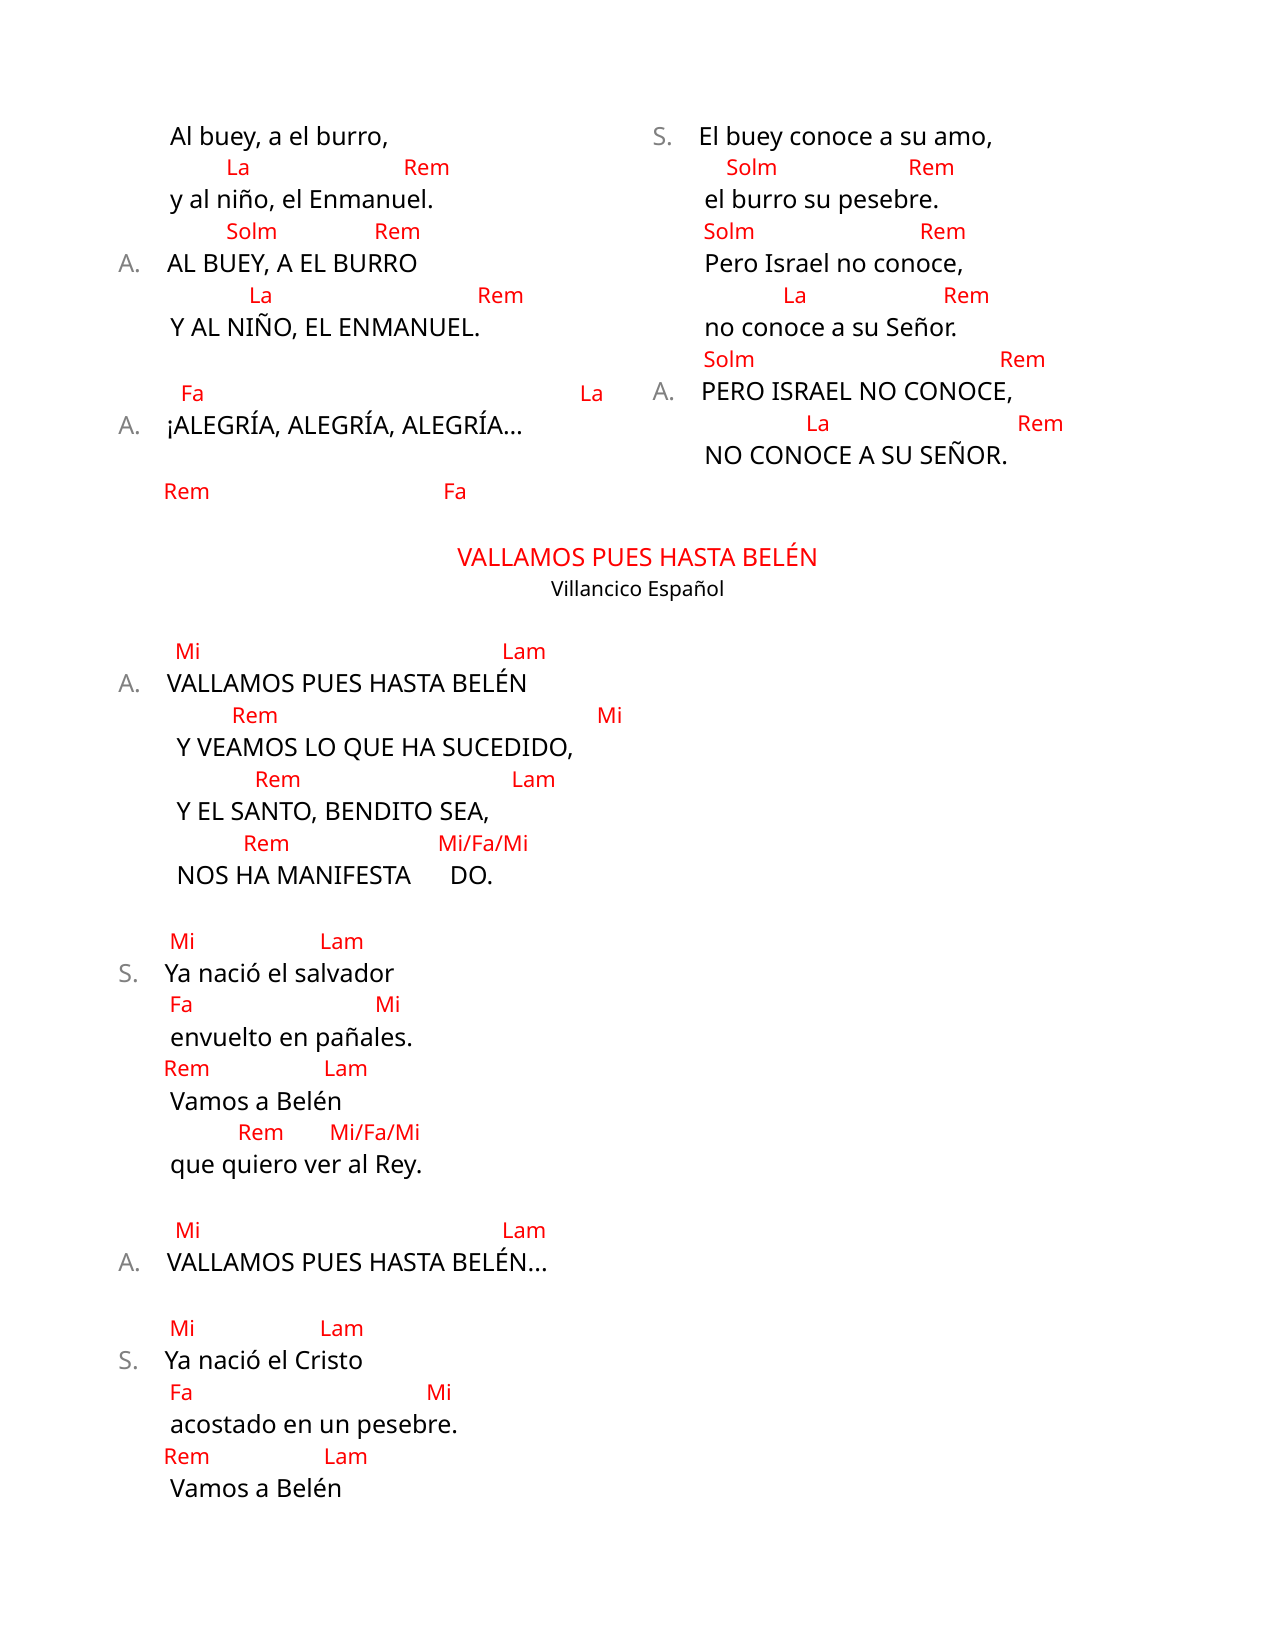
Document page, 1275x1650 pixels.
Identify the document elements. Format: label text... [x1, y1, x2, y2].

text el burro su pesebre. [652, 182, 1157, 216]
text Solm Rem [652, 216, 1157, 246]
text Solm Rem [652, 344, 1157, 373]
text Rem Fa [118, 476, 623, 506]
text envuelto en pañales. [118, 1019, 1157, 1053]
text A. PERO ISRAEL NO CONOCE, [652, 373, 1157, 408]
text Y VEAMOS LO QUE HA SUCEDIDO, [118, 730, 1157, 764]
text Solm Rem [118, 216, 623, 246]
text Mi Lam [118, 926, 1157, 955]
text Fa La [118, 378, 623, 408]
text Al buey, a el burro, [118, 118, 623, 152]
text Rem Mi/Fa/Mi [118, 1117, 1157, 1147]
text Fa Mi [118, 989, 1157, 1019]
text A. VALLAMOS PUES HASTA BELÉN [118, 666, 1157, 700]
text A. VALLAMOS PUES HASTA BELÉN... [118, 1245, 1157, 1279]
text A. ¡ALEGRÍA, ALEGRÍA, ALEGRÍA… [118, 408, 623, 442]
text acostado en un pesebre. [118, 1407, 1157, 1441]
text Rem Mi [118, 700, 1157, 730]
text Mi Lam [118, 636, 1157, 666]
text Pero Israel no conoce, [652, 246, 1157, 280]
text Villancico Español [118, 574, 1157, 602]
text S. El buey conoce a su amo, [652, 118, 1157, 152]
text A. AL BUEY, A EL BURRO [118, 246, 623, 280]
text S. Ya nació el salvador [118, 955, 1157, 989]
text Solm Rem [652, 152, 1157, 182]
text NOS HA MANIFESTA DO. [118, 857, 1157, 892]
text Y AL NIÑO, EL ENMANUEL. [118, 310, 623, 344]
text y al niño, el Enmanuel. [118, 182, 623, 216]
text La Rem [118, 280, 623, 310]
text Fa Mi [118, 1377, 1157, 1407]
text Y EL SANTO, BENDITO SEA, [118, 794, 1157, 828]
text que quiero ver al Rey. [118, 1147, 1157, 1181]
text NO CONOCE A SU SEÑOR. [652, 437, 1157, 471]
text Rem Lam [118, 1053, 1157, 1083]
text La Rem [652, 408, 1157, 437]
text Rem Lam [118, 1441, 1157, 1471]
text Rem Mi/Fa/Mi [118, 828, 1157, 857]
text Vamos a Belén [118, 1083, 1157, 1117]
text Rem Lam [118, 764, 1157, 794]
text Mi Lam [118, 1215, 1157, 1245]
text no conoce a su Señor. [652, 310, 1157, 344]
text Vallamos pues hasta Belén [118, 539, 1157, 574]
text Mi Lam [118, 1313, 1157, 1343]
text Vamos a Belén [118, 1471, 1157, 1504]
text S. Ya nació el Cristo [118, 1343, 1157, 1377]
text La Rem [118, 152, 623, 182]
text La Rem [652, 280, 1157, 310]
